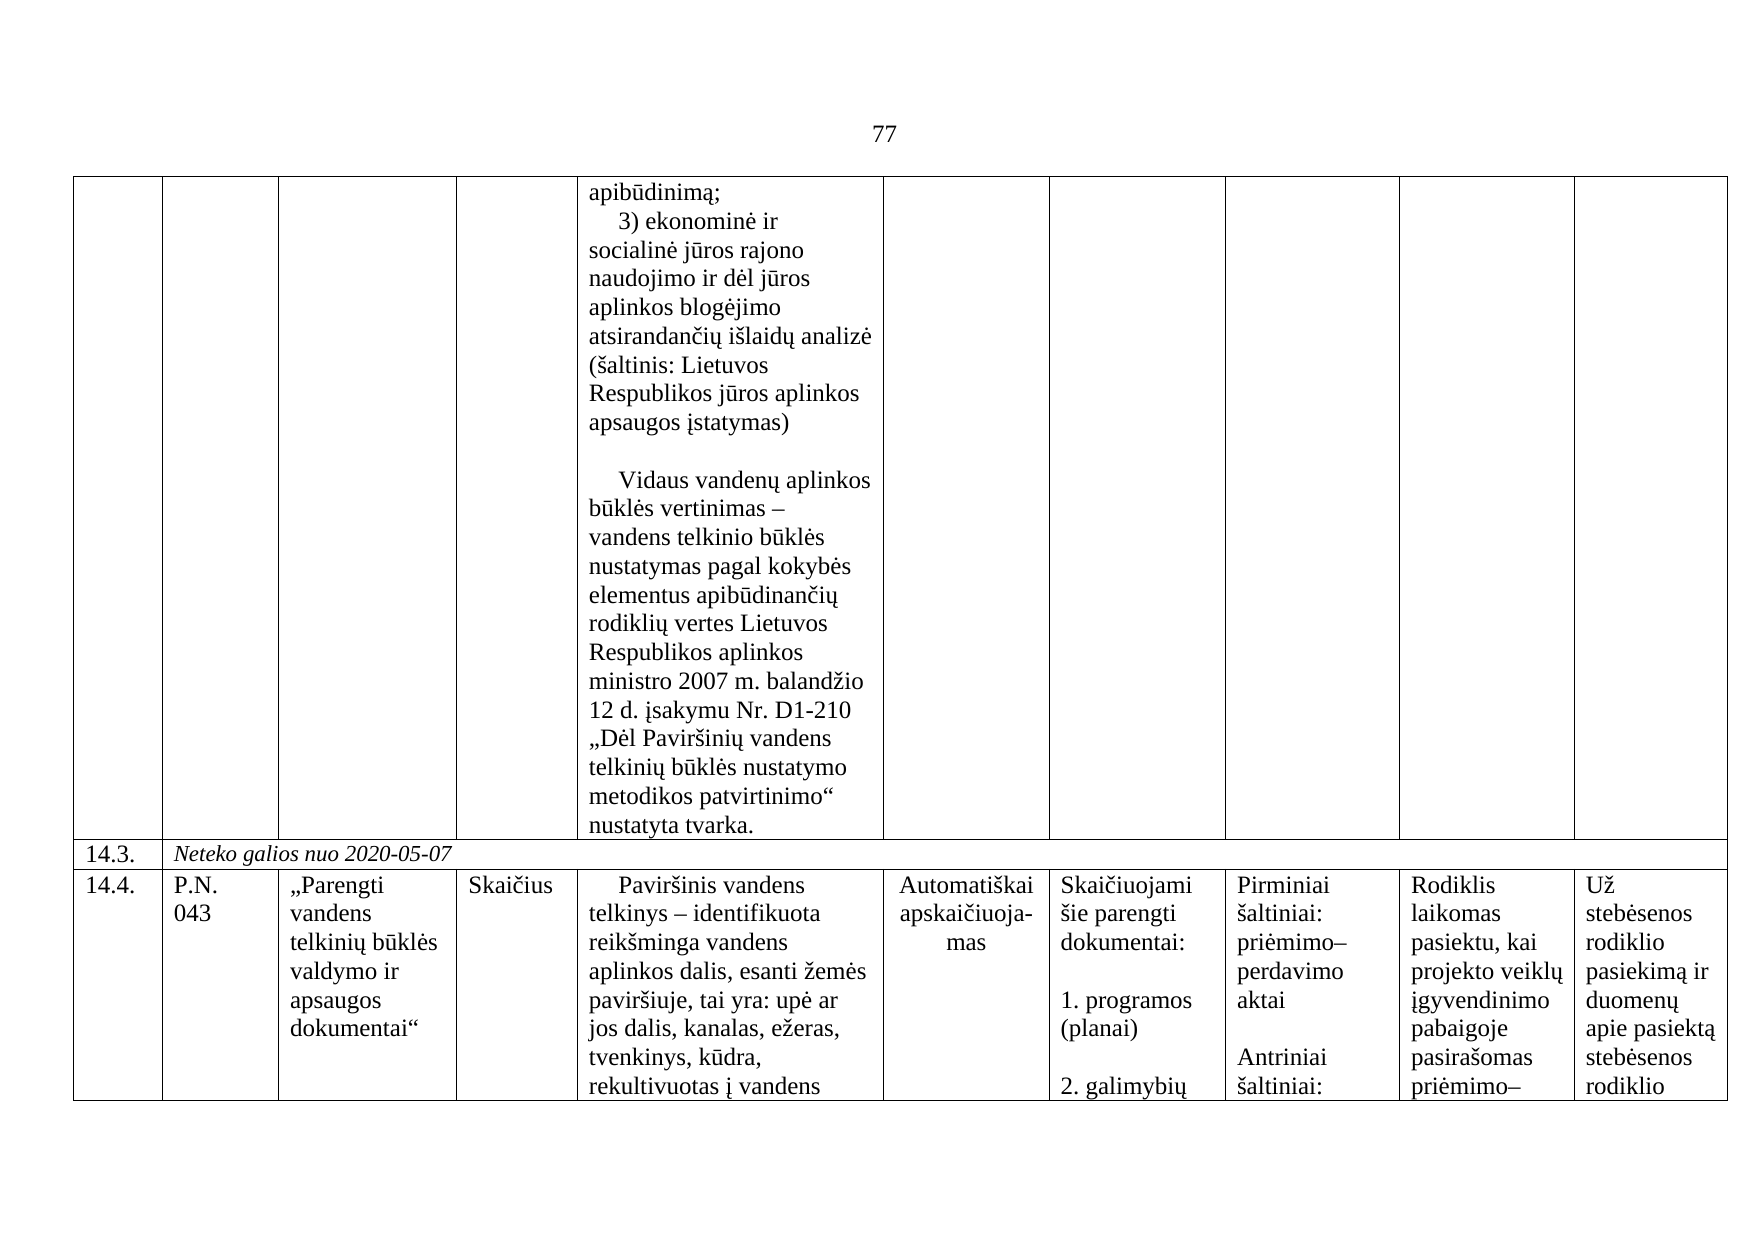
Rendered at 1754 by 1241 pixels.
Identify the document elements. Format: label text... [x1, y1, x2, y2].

table_cell [1400, 177, 1574, 838]
table_cell Rodiklis laikomas pasiektu, kai projekto veiklų įgyvendinimo pabaigoje pasirašomas priėmimo– [1400, 870, 1574, 1100]
table_cell 14.4. [74, 870, 162, 1100]
table_cell Skaičius [457, 870, 577, 1100]
table_cell [1575, 177, 1727, 838]
table_cell [74, 177, 162, 838]
table_cell [884, 177, 1049, 838]
table_cell Už stebėsenos rodiklio pasiekimą ir duomenų apie pasiektą stebėsenos rodiklio [1575, 870, 1727, 1100]
table_cell [457, 177, 577, 838]
table_cell Paviršinis vandens telkinys – identifikuota reikšminga vandens aplinkos dalis, esanti žemės paviršiuje, tai yra: upė ar jos dalis, kanalas, ežeras, tvenkinys, kūdra, rekultivuotas į vandens [578, 870, 883, 1100]
table_cell apibūdinimą; 3) ekonominė ir socialinė jūros rajono naudojimo ir dėl jūros aplinkos blogėjimo atsirandančių išlaidų analizė (šaltinis: Lietuvos Respublikos jūros aplinkos apsaugos įstatymas) Vidaus vandenų aplinkos būklės vertinimas – vandens telkinio būklės nustatymas pagal kokybės elementus apibūdinančių rodiklių vertes Lietuvos Respublikos aplinkos ministro 2007 m. balandžio 12 d. įsakymu Nr. D1-210 „Dėl Paviršinių vandens telkinių būklės nustatymo metodikos patvirtinimo“ nustatyta tvarka. [578, 177, 883, 838]
table_cell [163, 177, 278, 838]
table_cell Neteko galios nuo 2020-05-07 [163, 840, 1727, 869]
table_cell 14.3. [74, 840, 162, 869]
table_cell Skaičiuojami šie parengti dokumentai: 1. programos (planai) 2. galimybių [1050, 870, 1225, 1100]
table_cell [1050, 177, 1225, 838]
table_cell Automatiškai apskaičiuoja-mas [884, 870, 1049, 1100]
table_cell [279, 177, 456, 838]
table_cell P.N. 043 [163, 870, 278, 1100]
table_cell [1226, 177, 1399, 838]
table_cell Pirminiai šaltiniai: priėmimo–perdavimo aktai Antriniai šaltiniai: [1226, 870, 1399, 1100]
table_cell „Parengti vandens telkinių būklės valdymo ir apsaugos dokumentai“ [279, 870, 456, 1100]
